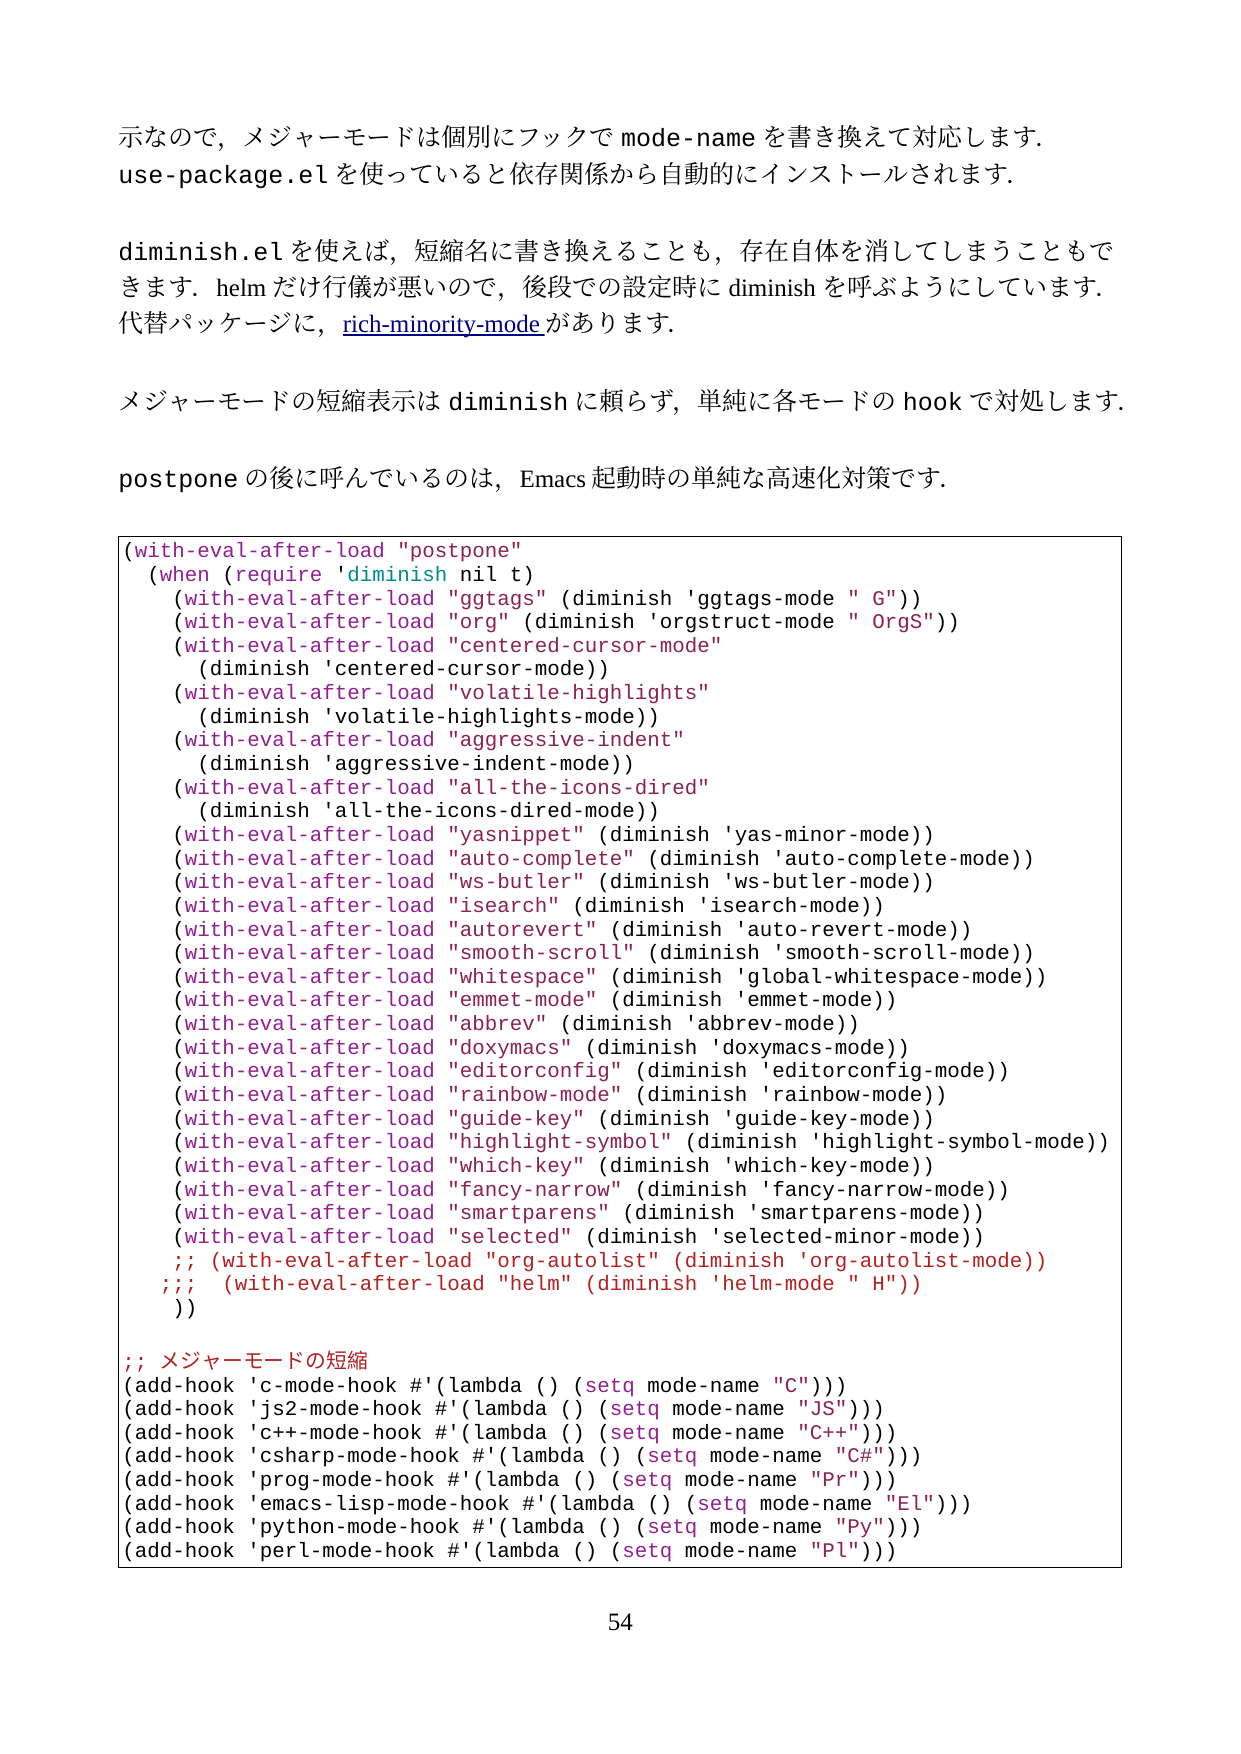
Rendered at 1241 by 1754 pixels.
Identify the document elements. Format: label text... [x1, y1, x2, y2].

text (with-eval-after-load "smooth-scroll" (diminish 'smooth-scroll-mode)) [119, 938, 1121, 962]
text ;;; (with-eval-after-load "helm" (diminish 'helm-mode " H")) [119, 1269, 1121, 1293]
text (with-eval-after-load "doxymacs" (diminish 'doxymacs-mode)) [119, 1033, 1121, 1056]
text (add-hook 'emacs-lisp-mode-hook #'(lambda () (setq mode-name "El"))) [119, 1489, 1121, 1512]
text メジャーモードの短縮表示は diminish に頼らず，単純に各モードの hook で対処します． [118, 381, 1122, 446]
text (with-eval-after-load "ggtags" (diminish 'ggtags-mode " G")) [119, 583, 1121, 607]
text (with-eval-after-load "postpone" [119, 537, 1121, 560]
text (with-eval-after-load "centered-cursor-mode" [119, 631, 1121, 654]
text (diminish 'aggressive-indent-mode)) [119, 749, 1121, 773]
text (add-hook 'c++-mode-hook #'(lambda () (setq mode-name "C++"))) [119, 1418, 1121, 1442]
text (with-eval-after-load "which-key" (diminish 'which-key-mode)) [119, 1151, 1121, 1175]
text (with-eval-after-load "yasnippet" (diminish 'yas-minor-mode)) [119, 820, 1121, 844]
text (with-eval-after-load "isearch" (diminish 'isearch-mode)) [119, 891, 1121, 914]
text (with-eval-after-load "aggressive-indent" [119, 725, 1121, 749]
text (add-hook 'prog-mode-hook #'(lambda () (setq mode-name "Pr"))) [119, 1465, 1121, 1489]
text (diminish 'volatile-highlights-mode)) [119, 702, 1121, 725]
text (add-hook 'csharp-mode-hook #'(lambda () (setq mode-name "C#"))) [119, 1442, 1121, 1465]
text (with-eval-after-load "autorevert" (diminish 'auto-revert-mode)) [119, 914, 1121, 938]
text (with-eval-after-load "fancy-narrow" (diminish 'fancy-narrow-mode)) [119, 1175, 1121, 1198]
text (with-eval-after-load "ws-butler" (diminish 'ws-butler-mode)) [119, 867, 1121, 891]
text (with-eval-after-load "emmet-mode" (diminish 'emmet-mode)) [119, 986, 1121, 1009]
text diminish.el を使えば，短縮名に書き換えることも，存在自体を消してしまうこともできます．helm だけ行儀が悪いので，後段での設定時に diminish を呼ぶようにしています．代替パッケージに，rich-minority-modeがあります． [118, 232, 1122, 369]
text (add-hook 'js2-mode-hook #'(lambda () (setq mode-name "JS"))) [119, 1394, 1121, 1418]
text ;; (with-eval-after-load "org-autolist" (diminish 'org-autolist-mode)) [119, 1246, 1121, 1269]
text (with-eval-after-load "whitespace" (diminish 'global-whitespace-mode)) [119, 962, 1121, 986]
text (add-hook 'c-mode-hook #'(lambda () (setq mode-name "C"))) [119, 1371, 1121, 1394]
text (with-eval-after-load "abbrev" (diminish 'abbrev-mode)) [119, 1009, 1121, 1033]
text 示なので，メジャーモードは個別にフックで mode-name を書き換えて対応します． use-package.el を使っていると依存関係から自動的にインストールされます． [118, 118, 1122, 219]
text (with-eval-after-load "org" (diminish 'orgstruct-mode " OrgS")) [119, 607, 1121, 631]
text ;; メジャーモードの短縮 [119, 1340, 1121, 1371]
text (diminish 'all-the-icons-dired-mode)) [119, 796, 1121, 820]
text (add-hook 'python-mode-hook #'(lambda () (setq mode-name "Py"))) [119, 1512, 1121, 1536]
text (with-eval-after-load "smartparens" (diminish 'smartparens-mode)) [119, 1198, 1121, 1222]
text )) [119, 1293, 1121, 1317]
text (with-eval-after-load "all-the-icons-dired" [119, 773, 1121, 796]
text (with-eval-after-load "auto-complete" (diminish 'auto-complete-mode)) [119, 844, 1121, 867]
text postpone の後に呼んでいるのは，Emacs起動時の単純な高速化対策です． [118, 459, 1122, 524]
text (with-eval-after-load "editorconfig" (diminish 'editorconfig-mode)) [119, 1056, 1121, 1080]
text (diminish 'centered-cursor-mode)) [119, 654, 1121, 678]
text (with-eval-after-load "selected" (diminish 'selected-minor-mode)) [119, 1222, 1121, 1246]
text (with-eval-after-load "highlight-symbol" (diminish 'highlight-symbol-mode)) [119, 1127, 1121, 1151]
text (when (require 'diminish nil t) [119, 560, 1121, 583]
text (add-hook 'perl-mode-hook #'(lambda () (setq mode-name "Pl"))) [119, 1536, 1121, 1567]
text (with-eval-after-load "guide-key" (diminish 'guide-key-mode)) [119, 1104, 1121, 1127]
text (with-eval-after-load "volatile-highlights" [119, 678, 1121, 702]
text (with-eval-after-load "rainbow-mode" (diminish 'rainbow-mode)) [119, 1080, 1121, 1104]
